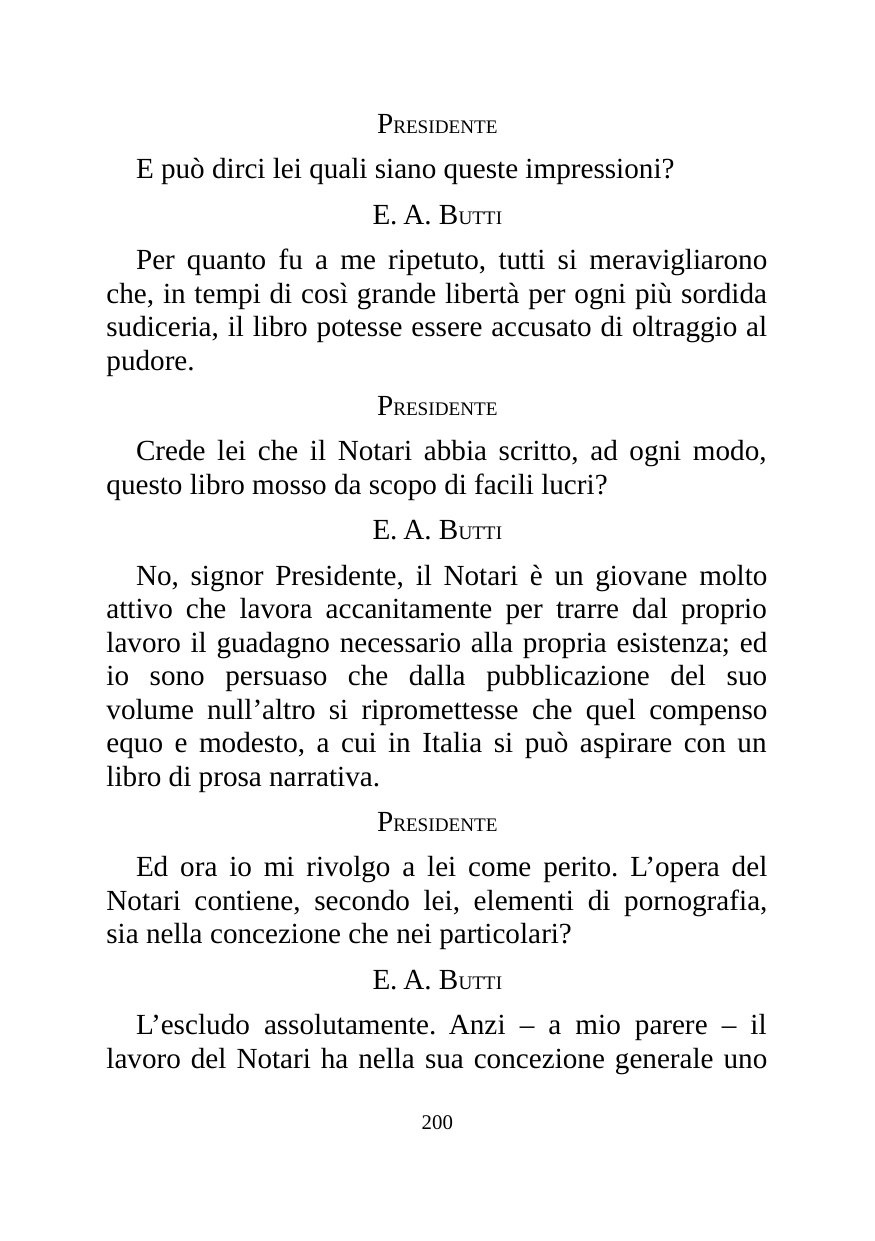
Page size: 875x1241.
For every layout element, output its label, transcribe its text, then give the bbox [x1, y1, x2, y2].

text E. A. Butti [106, 197, 768, 230]
text Ed ora io mi rivolgo a lei come perito. L’opera del Notari contiene, secondo lei, elementi di pornografia, sia nella concezione che nei particolari? [106, 849, 768, 950]
text Presidente [106, 804, 768, 838]
text Presidente [106, 106, 768, 140]
text Crede lei che il Notari abbia scritto, ad ogni modo, questo libro mosso da scopo di facili lucri? [106, 433, 768, 501]
text E. A. Butti [106, 962, 768, 995]
text E può dirci lei quali siano queste impressioni? [106, 152, 768, 185]
text Presidente [106, 388, 768, 422]
text E. A. Butti [106, 512, 768, 546]
text Per quanto fu a me ripetuto, tutti si meravigliarono che, in tempi di così grande libertà per ogni più sordida sudiceria, il libro potesse essere accusato di oltraggio al pudore. [106, 242, 768, 376]
text L’escludo assolutamente. Anzi – a mio parere – il lavoro del Notari ha nella sua concezione generale uno [106, 1007, 768, 1074]
text No, signor Presidente, il Notari è un giovane molto attivo che lavora accanitamente per trarre dal proprio lavoro il guadagno necessario alla propria esistenza; ed io sono persuaso che dalla pubblicazione del suo volume null’altro si ripromettesse che quel compenso equo e modesto, a cui in Italia si può aspirare con un libro di prosa narrativa. [106, 558, 768, 792]
